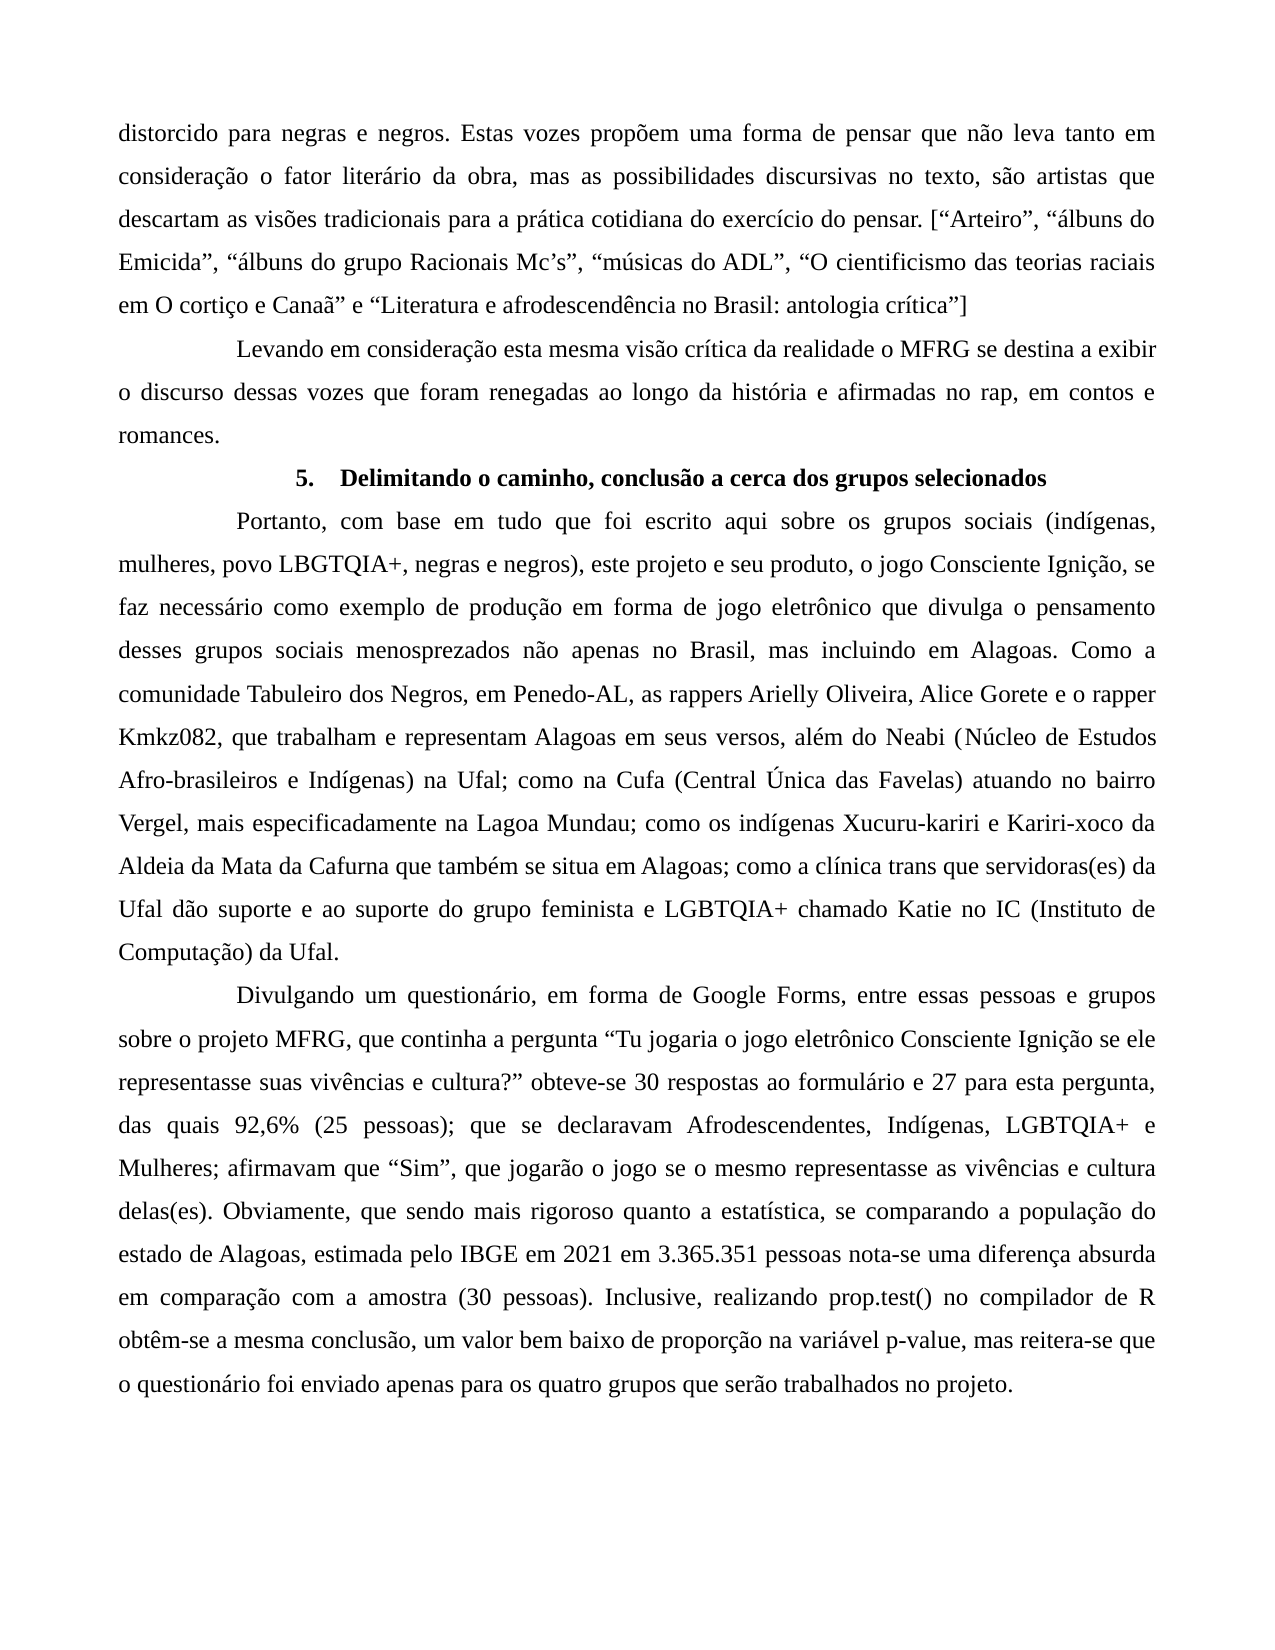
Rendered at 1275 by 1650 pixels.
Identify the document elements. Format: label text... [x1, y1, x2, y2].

list Delimitando o caminho, conclusão a cerca dos grupos selecionados [118, 463, 1157, 492]
text Portanto, com base em tudo que foi escrito aqui sobre os grupos sociais (indígenas, mulheres, povo LBGTQIA+, negras e negros), este projeto e seu produto, o jogo Consciente Ignição, se faz necessário como exemplo de produção em forma de jogo eletrônico que divulga o pensamento desses grupos sociais menosprezados não apenas no Brasil, mas incluindo em Alagoas. Como a comunidade Tabuleiro dos Negros, em Penedo-AL, as rappers Arielly Oliveira, Alice Gorete e o rapper Kmkz082, que trabalham e representam Alagoas em seus versos, além do Neabi (Núcleo de Estudos Afro-brasileiros e Indígenas) na Ufal; como na Cufa (Central Única das Favelas) atuando no bairro Vergel, mais especificadamente na Lagoa Mundau; como os indígenas Xucuru-kariri e Kariri-xoco da Aldeia da Mata da Cafurna que também se situa em Alagoas; como a clínica trans que servidoras(es) da Ufal dão suporte e ao suporte do grupo feminista e LGBTQIA+ chamado Katie no IC (Instituto de Computação) da Ufal. [118, 506, 1157, 966]
text Levando em consideração esta mesma visão crítica da realidade o MFRG se destina a exibir o discurso dessas vozes que foram renegadas ao longo da história e afirmadas no rap, em contos e romances. [118, 334, 1157, 449]
text Divulgando um questionário, em forma de Google Forms, entre essas pessoas e grupos sobre o projeto MFRG, que continha a pergunta “Tu jogaria o jogo eletrônico Consciente Ignição se ele representasse suas vivências e cultura?” obteve-se 30 respostas ao formulário e 27 para esta pergunta, das quais 92,6% (25 pessoas); que se declaravam Afrodescendentes, Indígenas, LGBTQIA+ e Mulheres; afirmavam que “Sim”, que jogarão o jogo se o mesmo representasse as vivências e cultura delas(es). Obviamente, que sendo mais rigoroso quanto a estatística, se comparando a população do estado de Alagoas, estimada pelo IBGE em 2021 em 3.365.351 pessoas nota-se uma diferença absurda em comparação com a amostra (30 pessoas). Inclusive, realizando prop.test() no compilador de R obtêm-se a mesma conclusão, um valor bem baixo de proporção na variável p-value, mas reitera-se que o questionário foi enviado apenas para os quatro grupos que serão trabalhados no projeto. [118, 981, 1157, 1397]
text distorcido para negras e negros. Estas vozes propõem uma forma de pensar que não leva tanto em consideração o fator literário da obra, mas as possibilidades discursivas no texto, são artistas que descartam as visões tradicionais para a prática cotidiana do exercício do pensar. [“Arteiro”, “álbuns do Emicida”, “álbuns do grupo Racionais Mc’s”, “músicas do ADL”, “O cientificismo das teorias raciais em O cortiço e Canaã” e “Literatura e afrodescendência no Brasil: antologia crítica”] [118, 118, 1157, 319]
